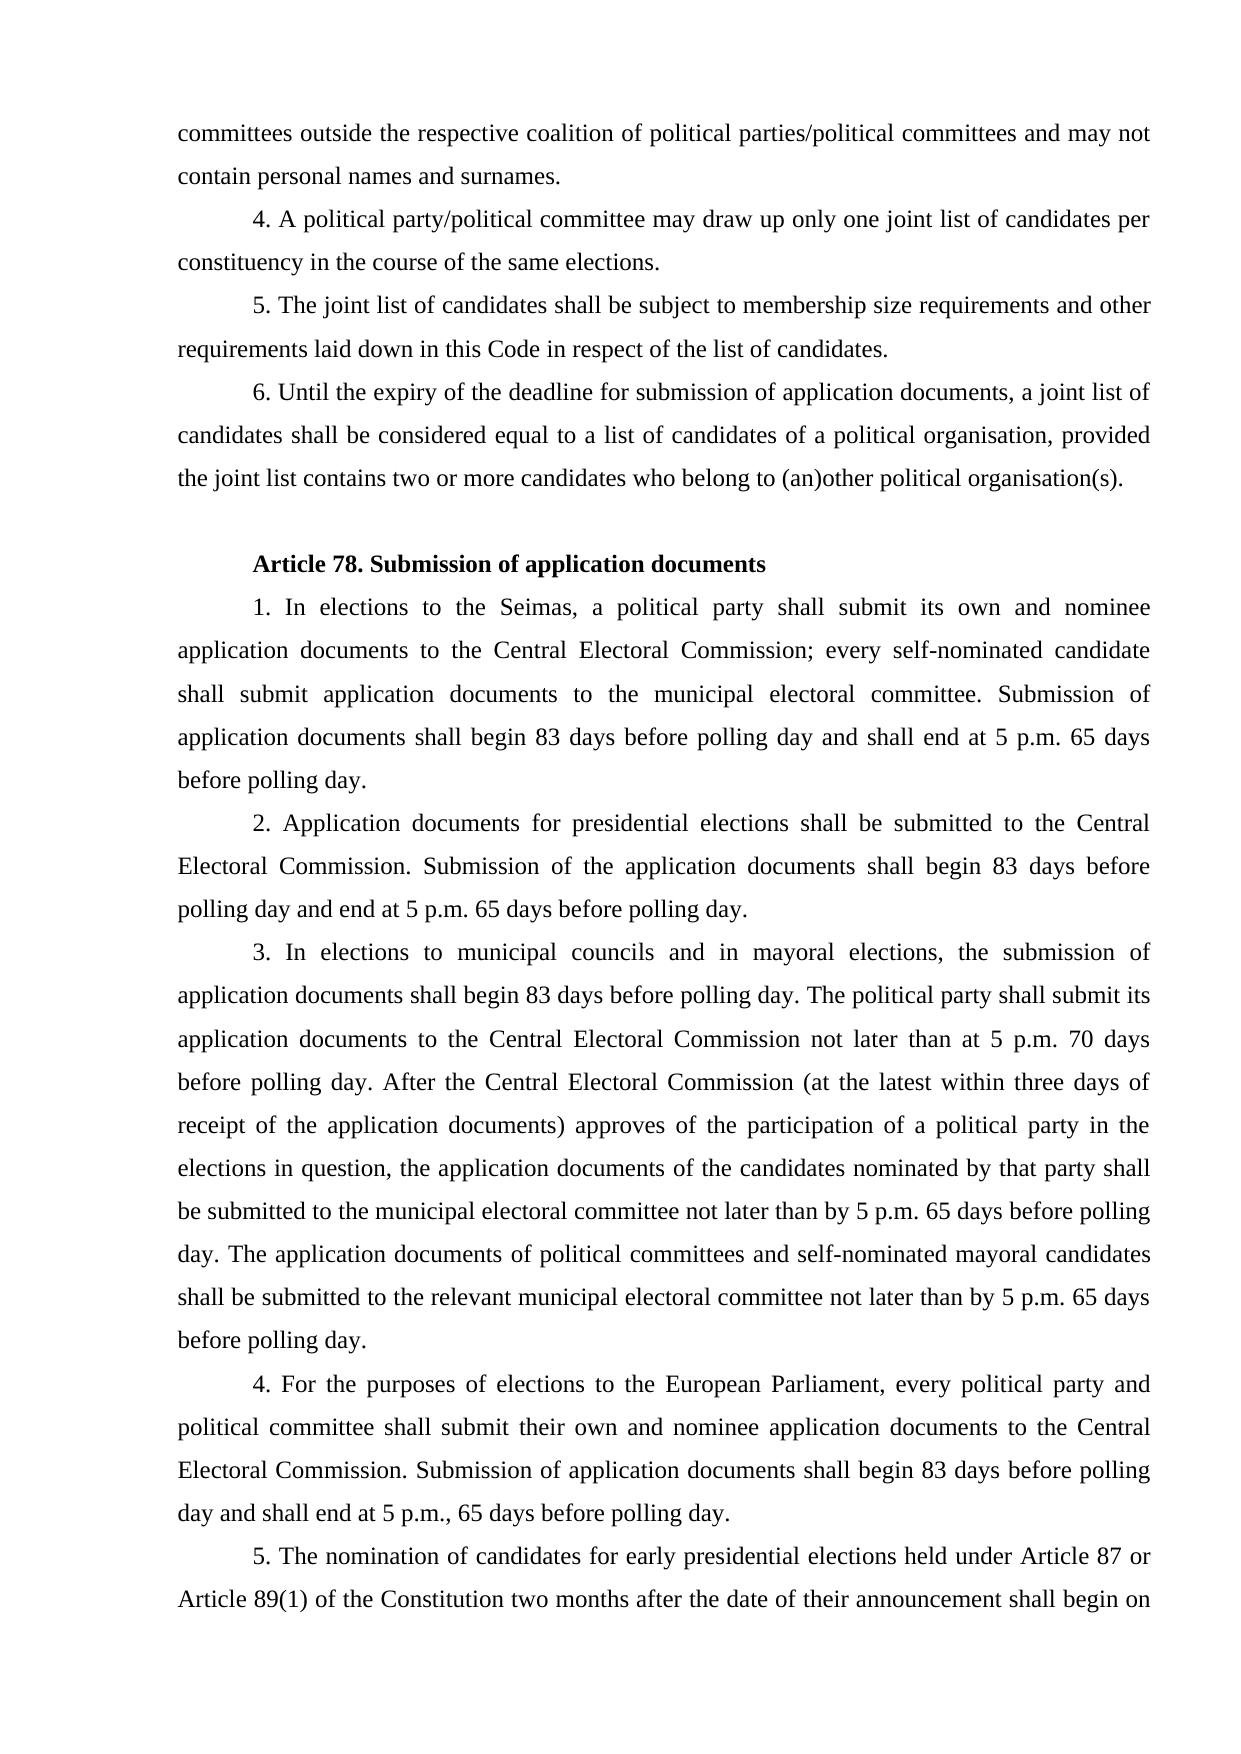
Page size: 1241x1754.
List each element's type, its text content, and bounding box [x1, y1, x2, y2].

text committees outside the respective coalition of political parties/political committees and may not contain personal names and surnames. [177, 118, 1152, 190]
text 4. A political party/political committee may draw up only one joint list of candidates per constituency in the course of the same elections. [177, 204, 1152, 276]
text 3. In elections to municipal councils and in mayoral elections, the submission of application documents shall begin 83 days before polling day. The political party shall submit its application documents to the Central Electoral Commission not later than at 5 p.m. 70 days before polling day. After the Central Electoral Commission (at the latest within three days of receipt of the application documents) approves of the participation of a political party in the elections in question, the application documents of the candidates nominated by that party shall be submitted to the municipal electoral committee not later than by 5 p.m. 65 days before polling day. The application documents of political committees and self-nominated mayoral candidates shall be submitted to the relevant municipal electoral committee not later than by 5 p.m. 65 days before polling day. [177, 937, 1152, 1354]
text 4. For the purposes of elections to the European Parliament, every political party and political committee shall submit their own and nominee application documents to the Central Electoral Commission. Submission of application documents shall begin 83 days before polling day and shall end at 5 p.m., 65 days before polling day. [177, 1369, 1152, 1527]
text 5. The joint list of candidates shall be subject to membership size requirements and other requirements laid down in this Code in respect of the list of candidates. [177, 291, 1152, 362]
text 1. In elections to the Seimas, a political party shall submit its own and nominee application documents to the Central Electoral Commission; every self-nominated candidate shall submit application documents to the municipal electoral committee. Submission of application documents shall begin 83 days before polling day and shall end at 5 p.m. 65 days before polling day. [177, 592, 1152, 794]
text 6. Until the expiry of the deadline for submission of application documents, a joint list of candidates shall be considered equal to a list of candidates of a political organisation, provided the joint list contains two or more candidates who belong to (an)other political organisation(s). [177, 377, 1152, 492]
text 2. Application documents for presidential elections shall be submitted to the Central Electoral Commission. Submission of the application documents shall begin 83 days before polling day and end at 5 p.m. 65 days before polling day. [177, 808, 1152, 923]
text Article 78. Submission of application documents [177, 549, 1152, 578]
text 5. The nomination of candidates for early presidential elections held under Article 87 or Article 89(1) of the Constitution two months after the date of their announcement shall begin on [177, 1541, 1152, 1613]
